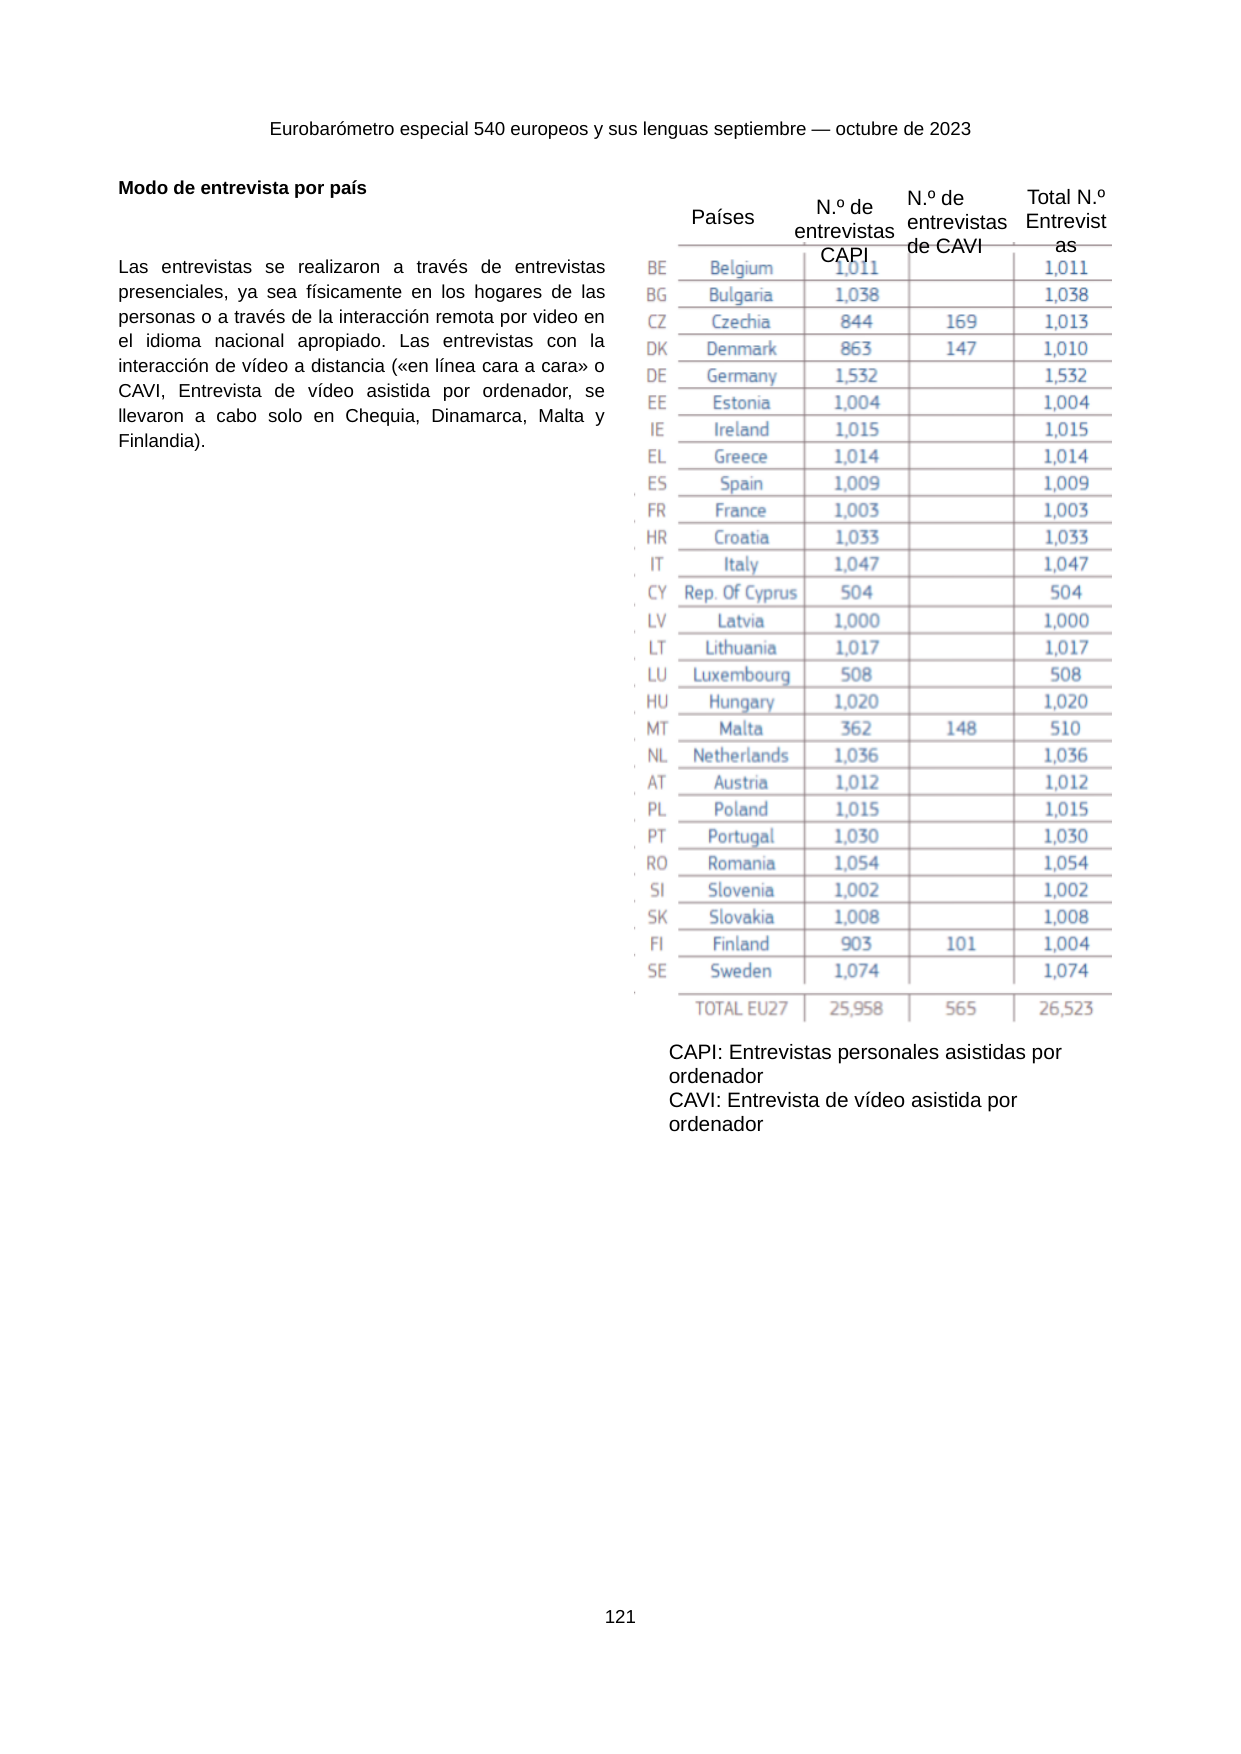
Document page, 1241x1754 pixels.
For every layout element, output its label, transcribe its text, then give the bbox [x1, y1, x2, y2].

text Modo de entrevista por país [118, 177, 605, 199]
picture [967, 242, 973, 250]
text Las entrevistas se realizaron a través de entrevistas presenciales, ya sea físicamente en los hogares de las personas o a través de la interacción remota por video en el idioma nacional apropiado. Las entrevistas con la interacción de vídeo a distancia («en línea cara a cara» o CAVI, Entrevista de vídeo asistida por ordenador, se llevaron a cabo solo en Chequia, Dinamarca, Malta y Finlandia). [118, 256, 605, 451]
picture [634, 242, 1112, 1027]
